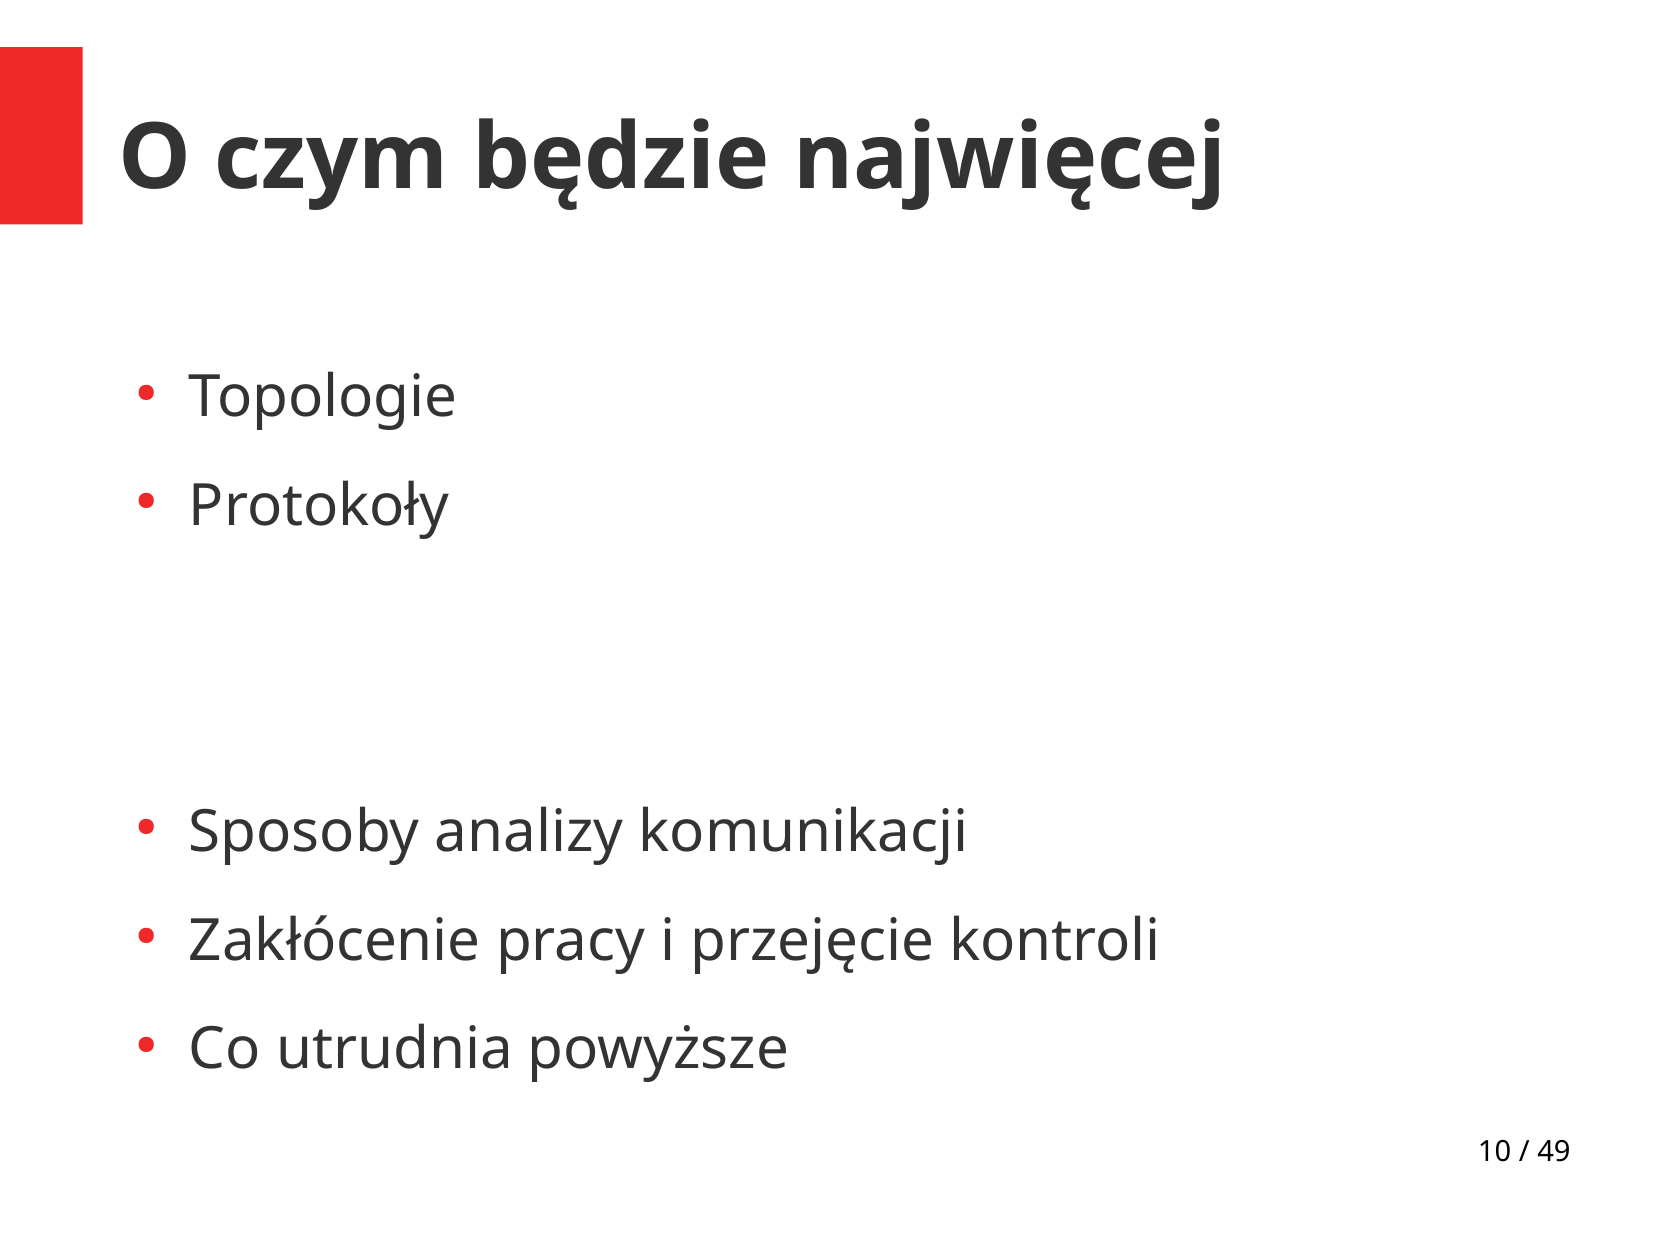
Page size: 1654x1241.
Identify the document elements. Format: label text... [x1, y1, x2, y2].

title O czym będzie najwięcej [118, 49, 1571, 257]
list Topologie Protokoły Sposoby analizy komunikacji Zakłócenie pracy i przejęcie kontroli Co utrudnia powyższe [118, 354, 1536, 1074]
